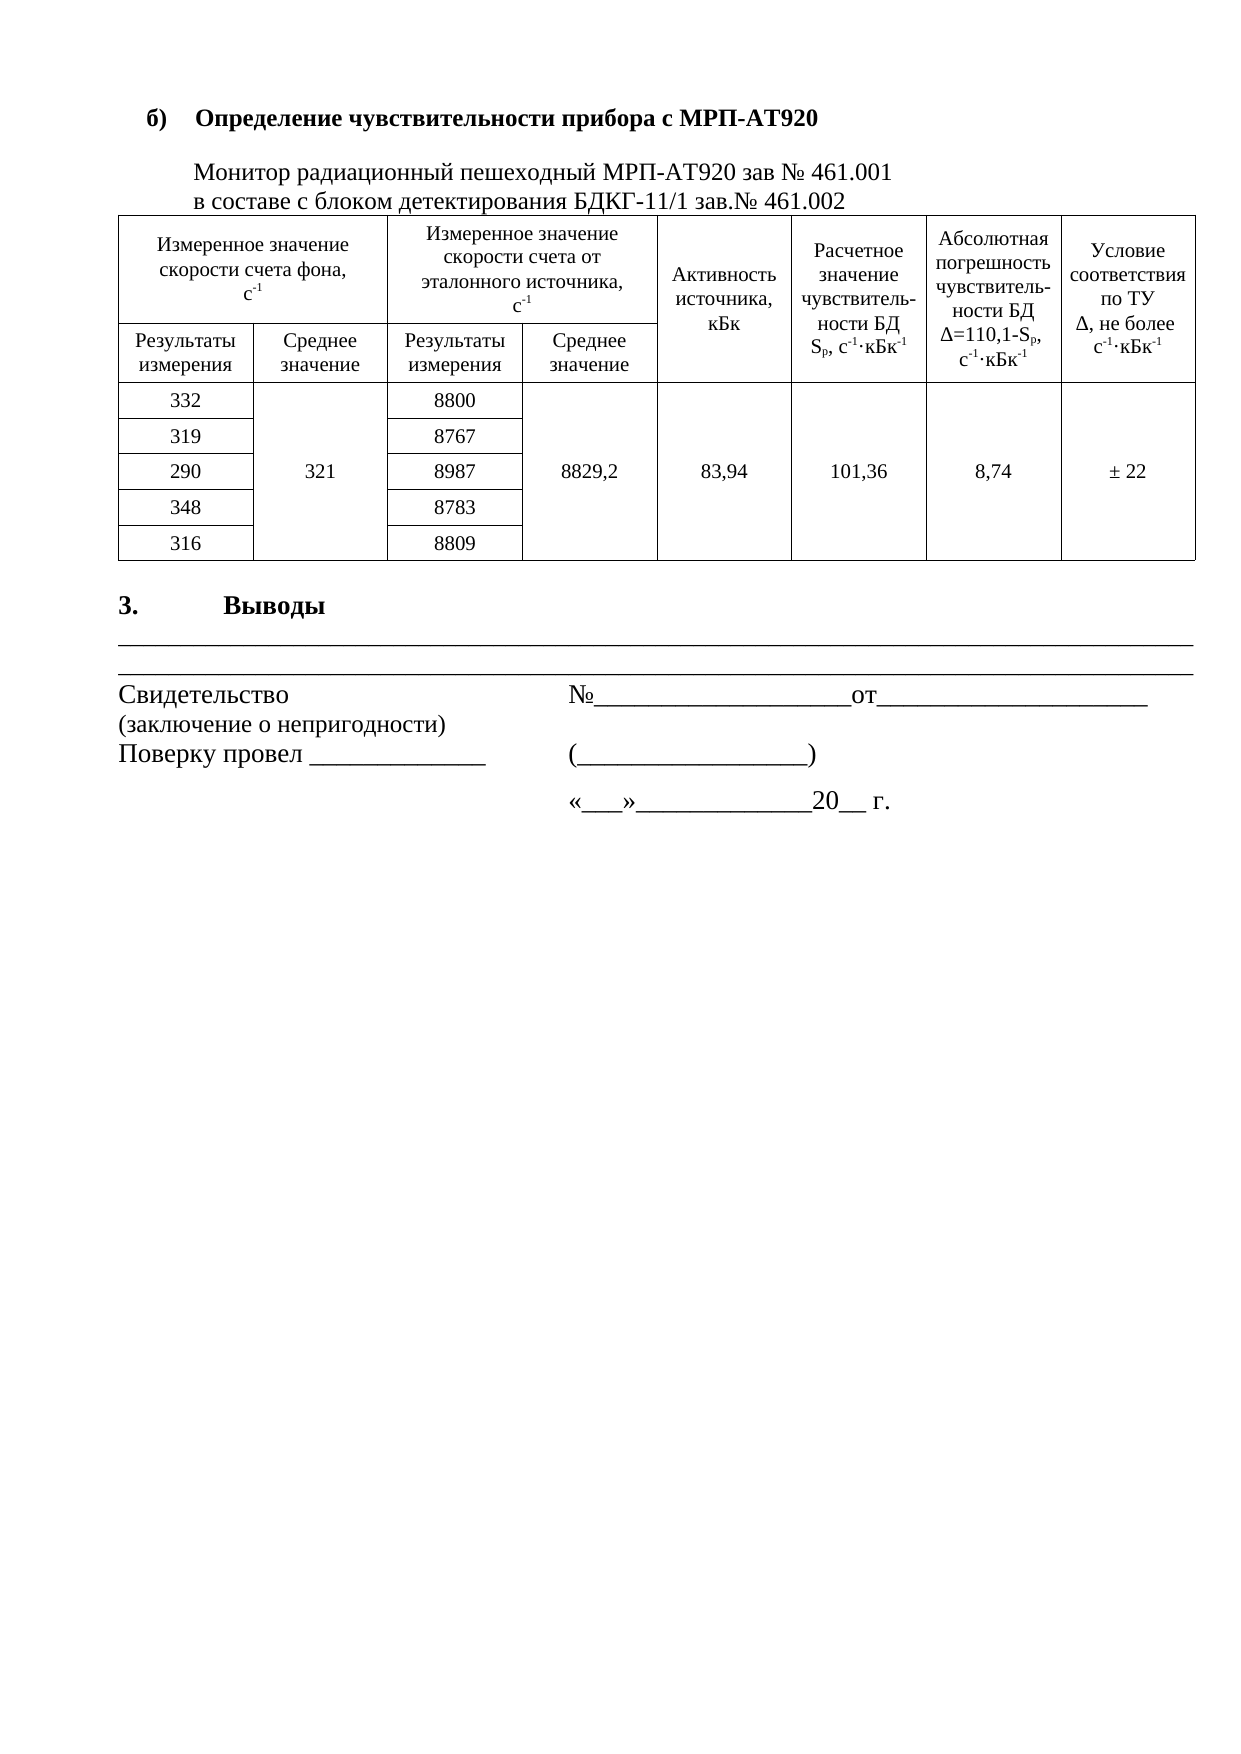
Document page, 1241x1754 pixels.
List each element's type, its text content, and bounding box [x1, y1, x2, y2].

table_cell Результаты измерения [388, 324, 522, 382]
table_cell Результаты измерения [119, 324, 253, 382]
text ____________________________________________________________________________________________________________________________________________________________________________ [118, 620, 1194, 678]
table_cell 8767 [388, 419, 522, 453]
subtitle Свидетельство №___________________от____________________ [118, 678, 1194, 709]
text в составе с блоком детектирования БДКГ-11/1 зав.№ 461.002 [118, 186, 1194, 214]
table_header Активность источника, кБк [658, 216, 791, 382]
table_cell Среднее значение [254, 324, 387, 382]
text Поверку провел _____________ (_________________) [118, 738, 1194, 769]
table_cell 321 [254, 383, 387, 560]
table_cell 8809 [388, 526, 522, 560]
table_header Расчетное значение чувствитель-ности БД Sp, с-1·кБк-1 [792, 216, 926, 382]
text Монитор радиационный пешеходный МРП-АТ920 зав № 461.001 [118, 157, 1194, 186]
table_cell 8,74 [927, 383, 1061, 560]
table_cell 8783 [388, 490, 522, 524]
table_cell 348 [119, 490, 253, 524]
table_header Измеренное значение скорости счета фона, с-1 [119, 216, 387, 322]
text «___»_____________20__ г. [118, 784, 1194, 815]
table_cell 319 [119, 419, 253, 453]
table_cell 8800 [388, 383, 522, 418]
table_cell 83,94 [658, 383, 791, 560]
table_header Условие соответствия по ТУ Δ, не более с-1·кБк-1 [1062, 216, 1195, 382]
table_cell 332 [119, 383, 253, 418]
table_cell Среднее значение [523, 324, 657, 382]
table_header Измеренное значение скорости счета от эталонного источника, с-1 [388, 216, 657, 322]
table_cell 8987 [388, 454, 522, 489]
text (заключение о непригодности) [118, 709, 1194, 738]
table_cell 8829,2 [523, 383, 657, 560]
table_header Абсолютная погрешность чувствитель-ности БД Δ=110,1-Sp, с-1·кБк-1 [927, 216, 1061, 382]
text б) Определение чувствительности прибора с МРП-АТ920 [146, 103, 1180, 132]
table_cell ± 22 [1062, 383, 1195, 560]
table_cell 290 [119, 454, 253, 489]
table_cell 101,36 [792, 383, 926, 560]
subtitle 3. Выводы [118, 589, 1194, 620]
table_cell 316 [119, 526, 253, 560]
